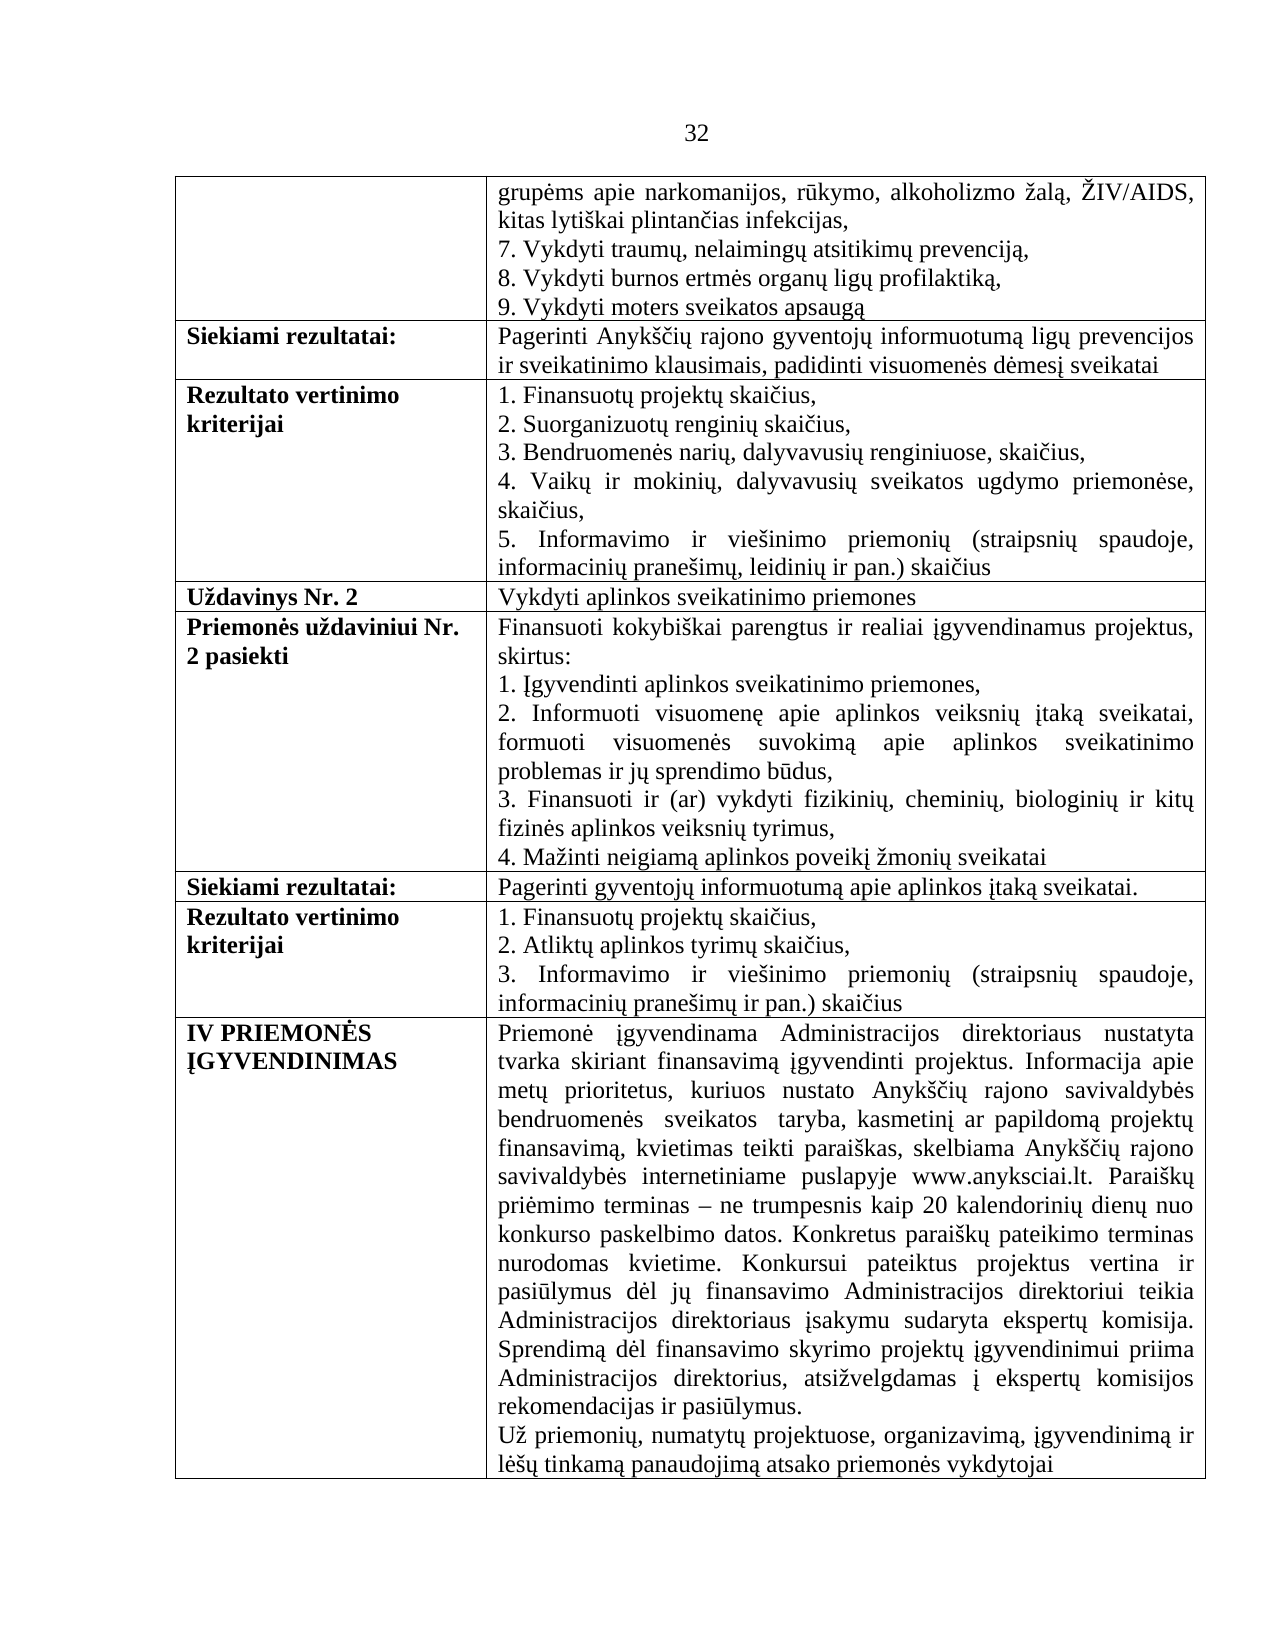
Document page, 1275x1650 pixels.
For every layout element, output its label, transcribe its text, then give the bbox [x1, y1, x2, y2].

table_cell Vykdyti aplinkos sveikatinimo priemones [487, 582, 1205, 611]
table_cell 1. Finansuotų projektų skaičius, 2. Atliktų aplinkos tyrimų skaičius, 3. Informavimo ir viešinimo priemonių (straipsnių spaudoje, informacinių pranešimų ir pan.) skaičius [487, 902, 1205, 1017]
table_cell Finansuoti kokybiškai parengtus ir realiai įgyvendinamus projektus, skirtus: 1. Įgyvendinti aplinkos sveikatinimo priemones, 2. Informuoti visuomenę apie aplinkos veiksnių įtaką sveikatai, formuoti visuomenės suvokimą apie aplinkos sveikatinimo problemas ir jų sprendimo būdus, 3. Finansuoti ir (ar) vykdyti fizikinių, cheminių, biologinių ir kitų fizinės aplinkos veiksnių tyrimus, 4. Mažinti neigiamą aplinkos poveikį žmonių sveikatai [487, 612, 1205, 871]
table_cell 1. Finansuotų projektų skaičius, 2. Suorganizuotų renginių skaičius, 3. Bendruomenės narių, dalyvavusių renginiuose, skaičius, 4. Vaikų ir mokinių, dalyvavusių sveikatos ugdymo priemonėse, skaičius, 5. Informavimo ir viešinimo priemonių (straipsnių spaudoje, informacinių pranešimų, leidinių ir pan.) skaičius [487, 380, 1205, 581]
table_cell IV PRIEMONĖS ĮGYVENDINIMAS [176, 1018, 486, 1478]
table_cell [176, 177, 486, 320]
table_cell Pagerinti gyventojų informuotumą apie aplinkos įtaką sveikatai. [487, 872, 1205, 901]
table_cell grupėms apie narkomanijos, rūkymo, alkoholizmo žalą, ŽIV/AIDS, kitas lytiškai plintančias infekcijas, 7. Vykdyti traumų, nelaimingų atsitikimų prevenciją, 8. Vykdyti burnos ertmės organų ligų profilaktiką, 9. Vykdyti moters sveikatos apsaugą [487, 177, 1205, 320]
table_cell Priemonė įgyvendinama Administracijos direktoriaus nustatyta tvarka skiriant finansavimą įgyvendinti projektus. Informacija apie metų prioritetus, kuriuos nustato Anykščių rajono savivaldybės bendruomenės sveikatos taryba, kasmetinį ar papildomą projektų finansavimą, kvietimas teikti paraiškas, skelbiama Anykščių rajono savivaldybės internetiniame puslapyje www.anyksciai.lt. Paraiškų priėmimo terminas – ne trumpesnis kaip 20 kalendorinių dienų nuo konkurso paskelbimo datos. Konkretus paraiškų pateikimo terminas nurodomas kvietime. Konkursui pateiktus projektus vertina ir pasiūlymus dėl jų finansavimo Administracijos direktoriui teikia Administracijos direktoriaus įsakymu sudaryta ekspertų komisija. Sprendimą dėl finansavimo skyrimo projektų įgyvendinimui priima Administracijos direktorius, atsižvelgdamas į ekspertų komisijos rekomendacijas ir pasiūlymus. Už priemonių, numatytų projektuose, organizavimą, įgyvendinimą ir lėšų tinkamą panaudojimą atsako priemonės vykdytojai [487, 1018, 1205, 1478]
table_cell Siekiami rezultatai: [176, 872, 486, 901]
table_cell Pagerinti Anykščių rajono gyventojų informuotumą ligų prevencijos ir sveikatinimo klausimais, padidinti visuomenės dėmesį sveikatai [487, 321, 1205, 379]
table_cell Rezultato vertinimo kriterijai [176, 380, 486, 581]
table_cell Priemonės uždaviniui Nr. 2 pasiekti [176, 612, 486, 871]
table_cell Siekiami rezultatai: [176, 321, 486, 379]
table_cell Uždavinys Nr. 2 [176, 582, 486, 611]
table_cell Rezultato vertinimo kriterijai [176, 902, 486, 1017]
